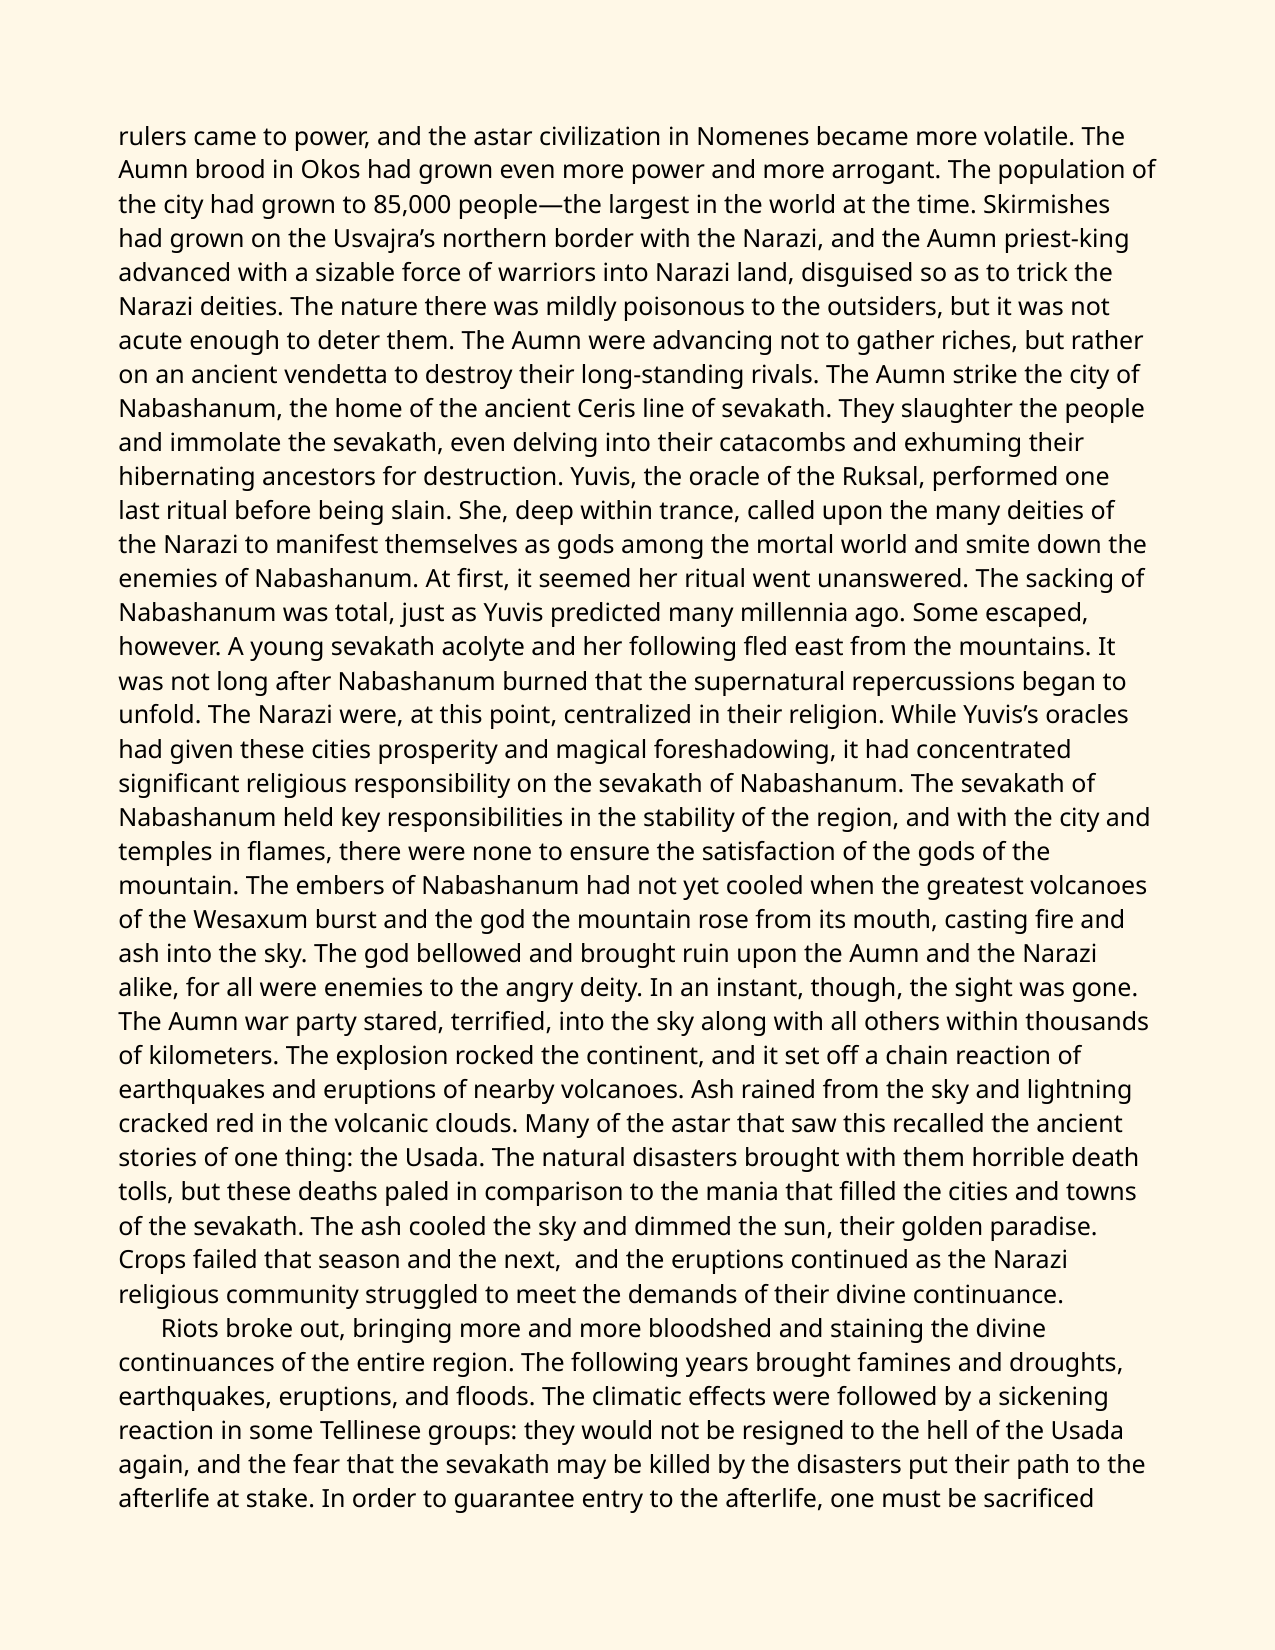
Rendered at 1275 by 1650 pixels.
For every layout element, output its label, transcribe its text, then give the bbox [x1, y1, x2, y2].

text Riots broke out, bringing more and more bloodshed and staining the divine continuances of the entire region. The following years brought famines and droughts, earthquakes, eruptions, and floods. The climatic effects were followed by a sickening reaction in some Tellinese groups: they would not be resigned to the hell of the Usada again, and the fear that the sevakath may be killed by the disasters put their path to the afterlife at stake. In order to guarantee entry to the afterlife, one must be sacrificed [118, 1310, 1157, 1515]
text rulers came to power, and the astar civilization in Nomenes became more volatile. The Aumn brood in Okos had grown even more power and more arrogant. The population of the city had grown to 85,000 people—the largest in the world at the time. Skirmishes had grown on the Usvajra’s northern border with the Narazi, and the Aumn priest-king advanced with a sizable force of warriors into Narazi land, disguised so as to trick the Narazi deities. The nature there was mildly poisonous to the outsiders, but it was not acute enough to deter them. The Aumn were advancing not to gather riches, but rather on an ancient vendetta to destroy their long-standing rivals. The Aumn strike the city of Nabashanum, the home of the ancient Ceris line of sevakath. They slaughter the people and immolate the sevakath, even delving into their catacombs and exhuming their hibernating ancestors for destruction. Yuvis, the oracle of the Ruksal, performed one last ritual before being slain. She, deep within trance, called upon the many deities of the Narazi to manifest themselves as gods among the mortal world and smite down the enemies of Nabashanum. At first, it seemed her ritual went unanswered. The sacking of Nabashanum was total, just as Yuvis predicted many millennia ago. Some escaped, however. A young sevakath acolyte and her following fled east from the mountains. It was not long after Nabashanum burned that the supernatural repercussions began to unfold. The Narazi were, at this point, centralized in their religion. While Yuvis’s oracles had given these cities prosperity and magical foreshadowing, it had concentrated significant religious responsibility on the sevakath of Nabashanum. The sevakath of Nabashanum held key responsibilities in the stability of the region, and with the city and temples in flames, there were none to ensure the satisfaction of the gods of the mountain. The embers of Nabashanum had not yet cooled when the greatest volcanoes of the Wesaxum burst and the god the mountain rose from its mouth, casting fire and ash into the sky. The god bellowed and brought ruin upon the Aumn and the Narazi alike, for all were enemies to the angry deity. In an instant, though, the sight was gone. The Aumn war party stared, terrified, into the sky along with all others within thousands of kilometers. The explosion rocked the continent, and it set off a chain reaction of earthquakes and eruptions of nearby volcanoes. Ash rained from the sky and lightning cracked red in the volcanic clouds. Many of the astar that saw this recalled the ancient stories of one thing: the Usada. The natural disasters brought with them horrible death tolls, but these deaths paled in comparison to the mania that filled the cities and towns of the sevakath. The ash cooled the sky and dimmed the sun, their golden paradise. Crops failed that season and the next, and the eruptions continued as the Narazi religious community struggled to meet the demands of their divine continuance. [118, 118, 1157, 1310]
